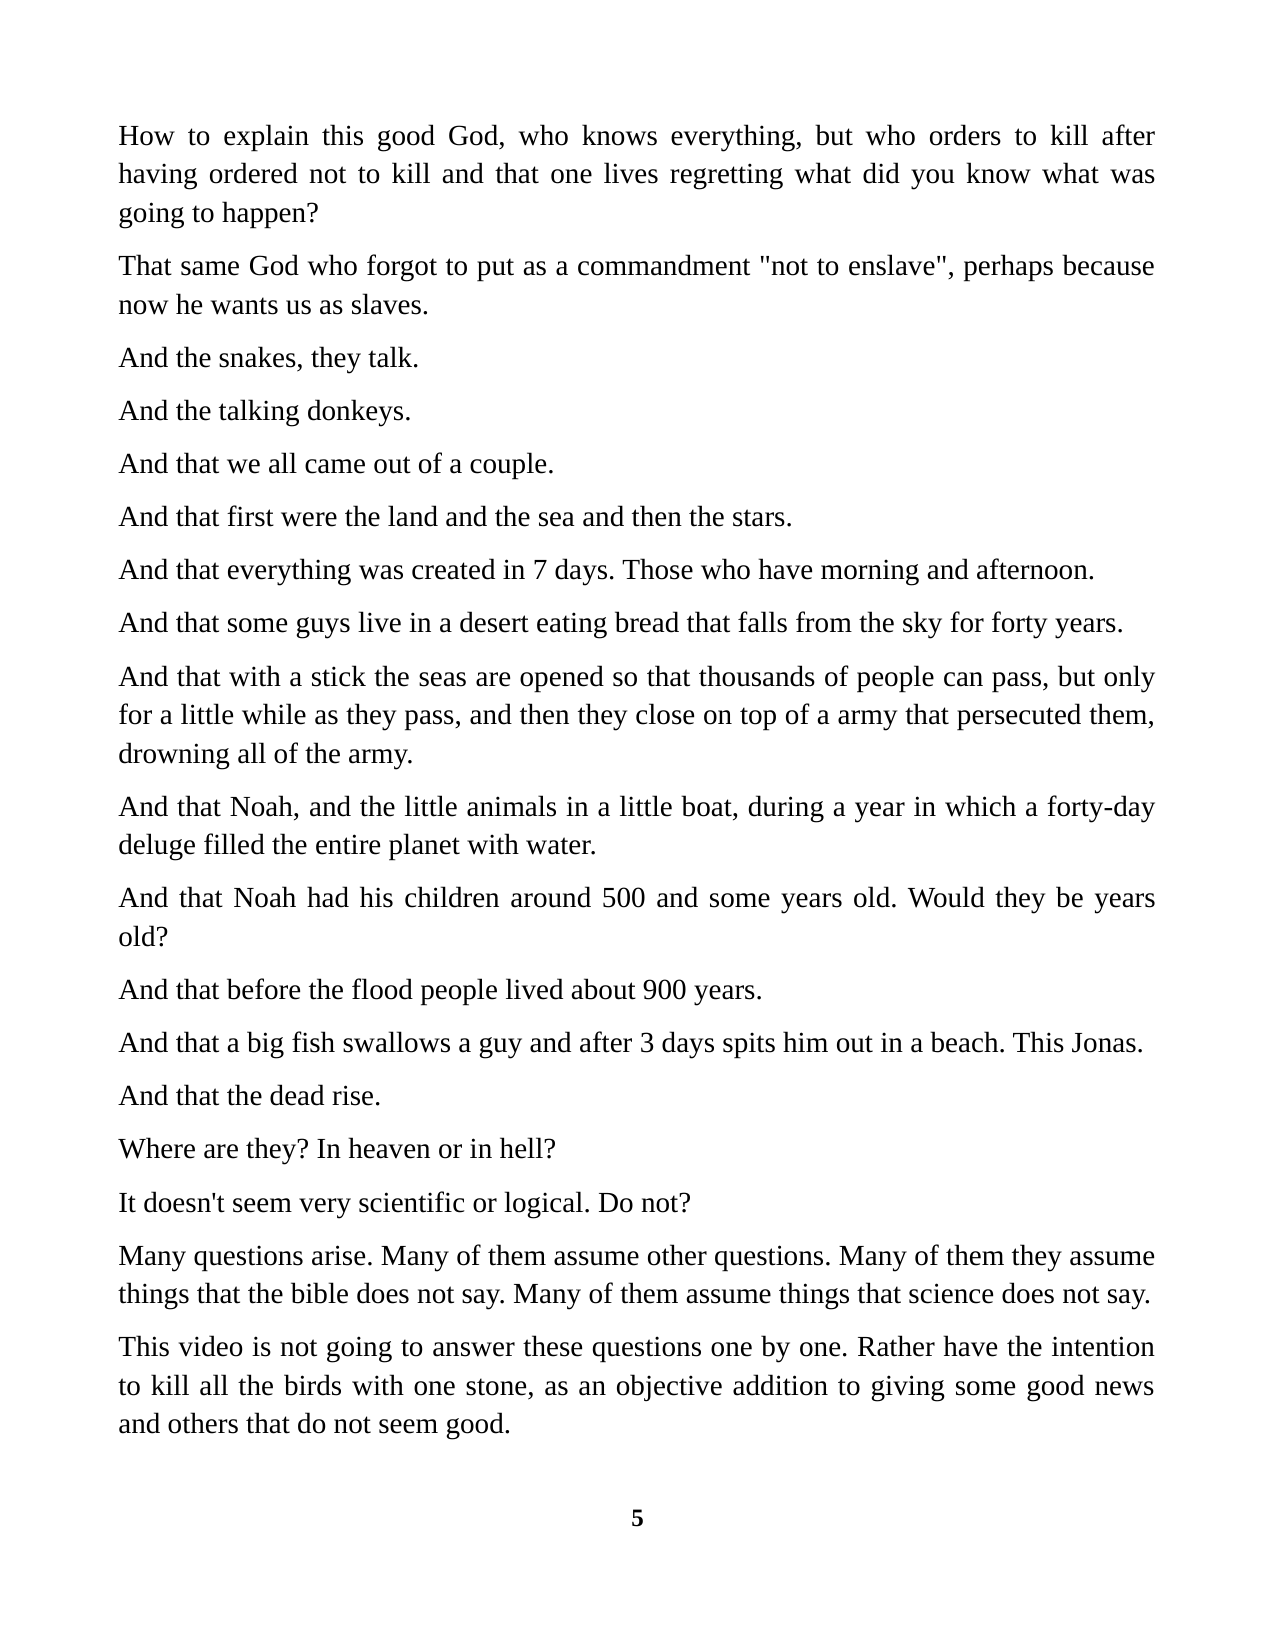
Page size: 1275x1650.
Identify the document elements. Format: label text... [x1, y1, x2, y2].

text And that before the flood people lived about 900 years. [118, 972, 1157, 1006]
text And that some guys live in a desert eating bread that falls from the sky for forty years. [118, 606, 1157, 639]
text And that everything was created in 7 days. Those who have morning and afternoon. [118, 552, 1157, 586]
text Where are they? In heaven or in hell? [118, 1132, 1157, 1165]
text And that first were the land and the sea and then the stars. [118, 499, 1157, 533]
text And that a big fish swallows a guy and after 3 days spits him out in a beach. This Jonas. [118, 1025, 1157, 1059]
text That same God who forgot to put as a commandment "not to enslave", perhaps because now he wants us as slaves. [118, 248, 1157, 320]
text And the snakes, they talk. [118, 340, 1157, 373]
text Many questions arise. Many of them assume other questions. Many of them they assume things that the bible does not say. Many of them assume things that science does not say. [118, 1238, 1157, 1310]
text And that the dead rise. [118, 1078, 1157, 1112]
text This video is not going to answer these questions one by one. Rather have the intention to kill all the birds with one stone, as an objective addition to giving some good news and others that do not seem good. [118, 1329, 1157, 1440]
text And that Noah, and the little animals in a little boat, during a year in which a forty-day deluge filled the entire planet with water. [118, 789, 1157, 861]
text And the talking donkeys. [118, 393, 1157, 427]
text And that with a stick the seas are opened so that thousands of people can pass, but only for a little while as they pass, and then they close on top of a army that persecuted them, drowning all of the army. [118, 659, 1157, 769]
text How to explain this good God, who knows everything, but who orders to kill after having ordered not to kill and that one lives regretting what did you know what was going to happen? [118, 118, 1157, 229]
text And that Noah had his children around 500 and some years old. Would they be years old? [118, 881, 1157, 953]
text It doesn't seem very scientific or logical. Do not? [118, 1185, 1157, 1218]
text And that we all came out of a couple. [118, 446, 1157, 480]
